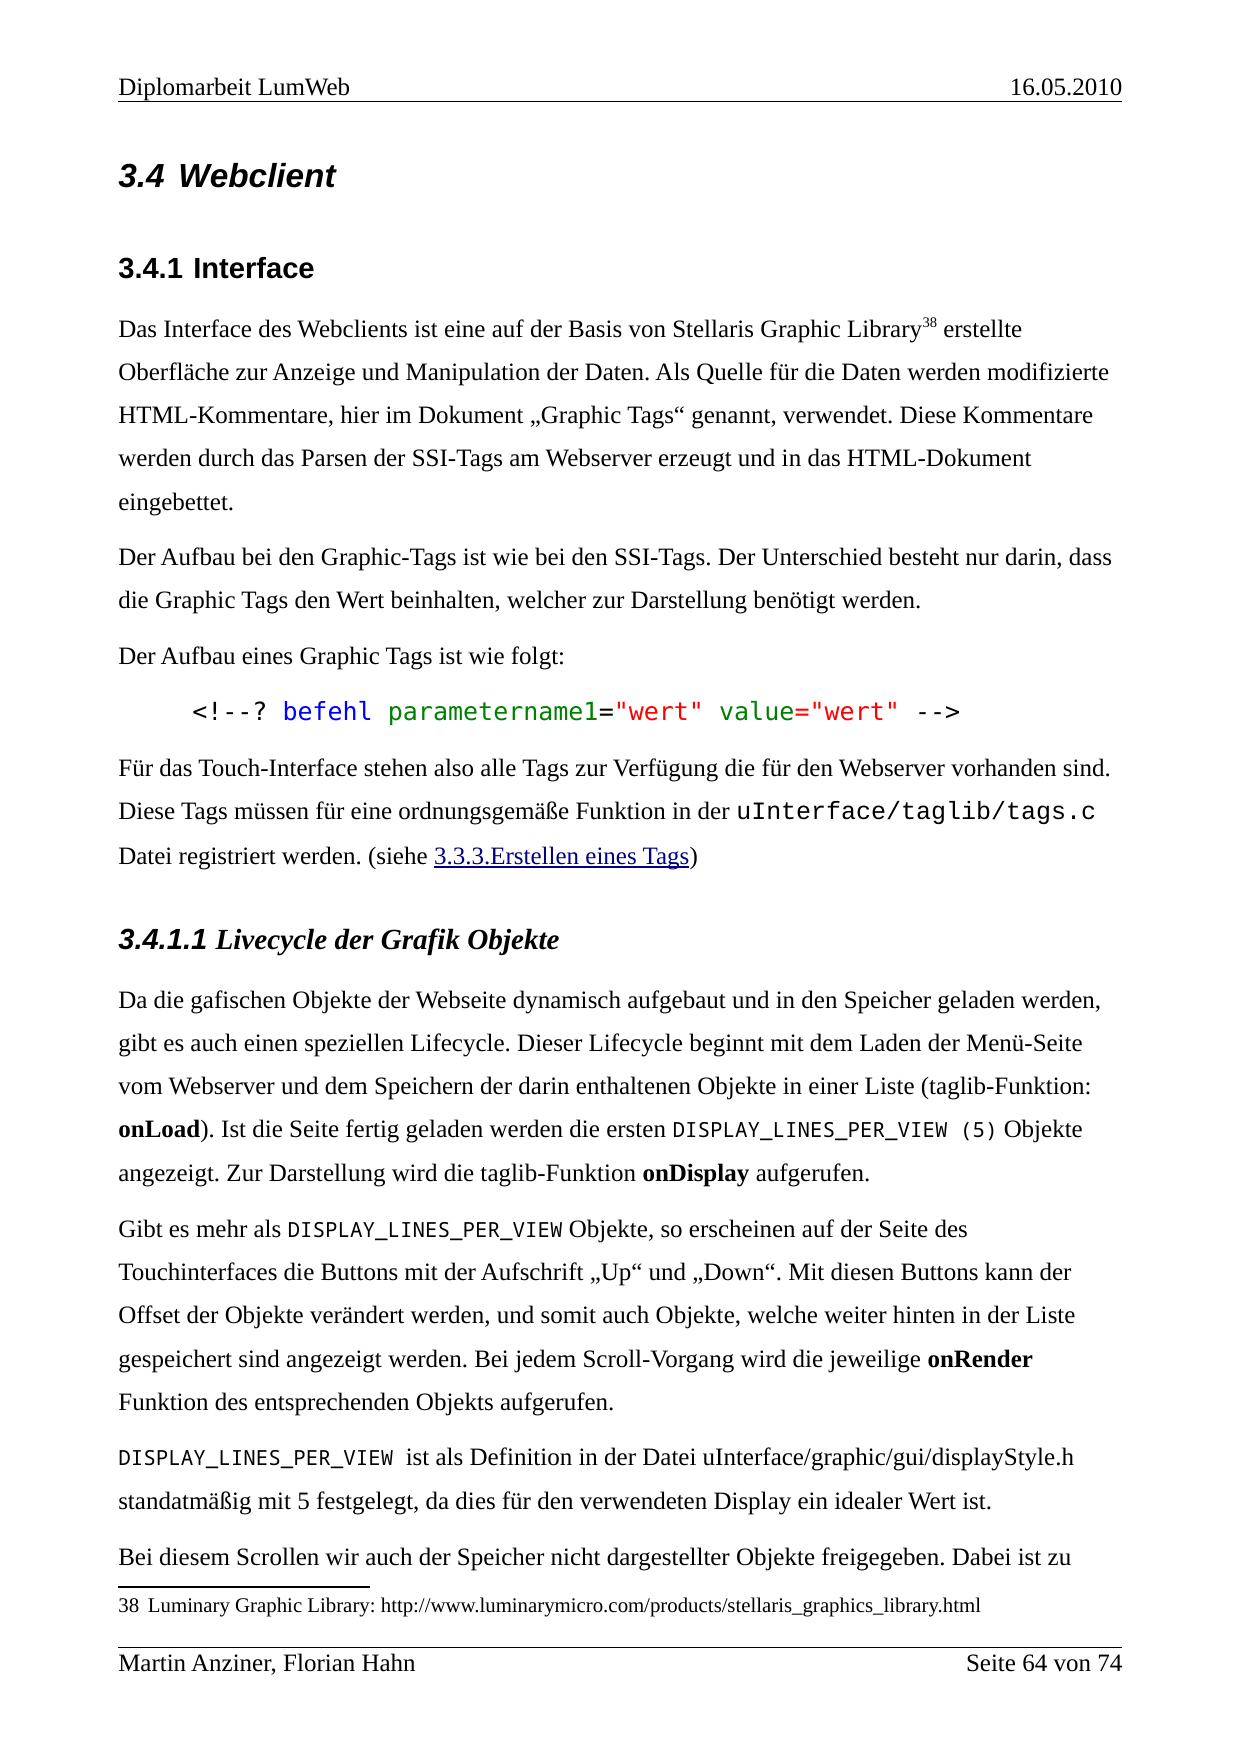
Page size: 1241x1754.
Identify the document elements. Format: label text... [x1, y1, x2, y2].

text <!--? befehl parametername1="wert" value="wert" --> [118, 697, 1122, 726]
text Da die gafischen Objekte der Webseite dynamisch aufgebaut und in den Speicher geladen werden, gibt es auch einen speziellen Lifecycle. Dieser Lifecycle beginnt mit dem Laden der Menü-Seite vom Webserver und dem Speichern der darin enthaltenen Objekte in einer Liste (taglib-Funktion: onLoad). Ist die Seite fertig geladen werden die ersten DISPLAY_LINES_PER_VIEW (5) Objekte angezeigt. Zur Darstellung wird die taglib-Funktion onDisplay aufgerufen. [118, 985, 1122, 1187]
subtitle Livecycle der Grafik Objekte [118, 922, 1122, 956]
text Gibt es mehr als DISPLAY_LINES_PER_VIEW Objekte, so erscheinen auf der Seite des Touchinterfaces die Buttons mit der Aufschrift „Up“ und „Down“. Mit diesen Buttons kann der Offset der Objekte verändert werden, und somit auch Objekte, welche weiter hinten in der Liste gespeichert sind angezeigt werden. Bei jedem Scroll-Vorgang wird die jeweilige onRender Funktion des entsprechenden Objekts aufgerufen. [118, 1214, 1122, 1416]
text Das Interface des Webclients ist eine auf der Basis von Stellaris Graphic Library erstellte Oberfläche zur Anzeige und Manipulation der Daten. Als Quelle für die Daten werden modifizierte HTML-Kommentare, hier im Dokument „Graphic Tags“ genannt, verwendet. Diese Kommentare werden durch das Parsen der SSI-Tags am Webserver erzeugt und in das HTML-Dokument eingebettet. [118, 314, 1122, 515]
text Für das Touch-Interface stehen also alle Tags zur Verfügung die für den Webserver vorhanden sind. Diese Tags müssen für eine ordnungsgemäße Funktion in der uInterface/taglib/tags.c Datei registriert werden. (siehe 3.3.3.Erstellen eines Tags) [118, 753, 1122, 870]
text Bei diesem Scrollen wir auch der Speicher nicht dargestellter Objekte freigegeben. Dabei ist zu [118, 1542, 1122, 1571]
text Der Aufbau bei den Graphic-Tags ist wie bei den SSI-Tags. Der Unterschied besteht nur darin, dass die Graphic Tags den Wert beinhalten, welcher zur Darstellung benötigt werden. [118, 542, 1122, 614]
text Der Aufbau eines Graphic Tags ist wie folgt: [118, 641, 1122, 670]
subtitle Interface [118, 251, 1122, 285]
text DISPLAY_LINES_PER_VIEW ist als Definition in der Datei uInterface/graphic/gui/displayStyle.h standatmäßig mit 5 festgelegt, da dies für den verwendeten Display ein idealer Wert ist. [118, 1442, 1122, 1515]
subtitle Webclient [118, 156, 1122, 194]
text Luminary Graphic Library: http://www.luminarymicro.com/products/stellaris_graphics_library.html [118, 1593, 1122, 1617]
